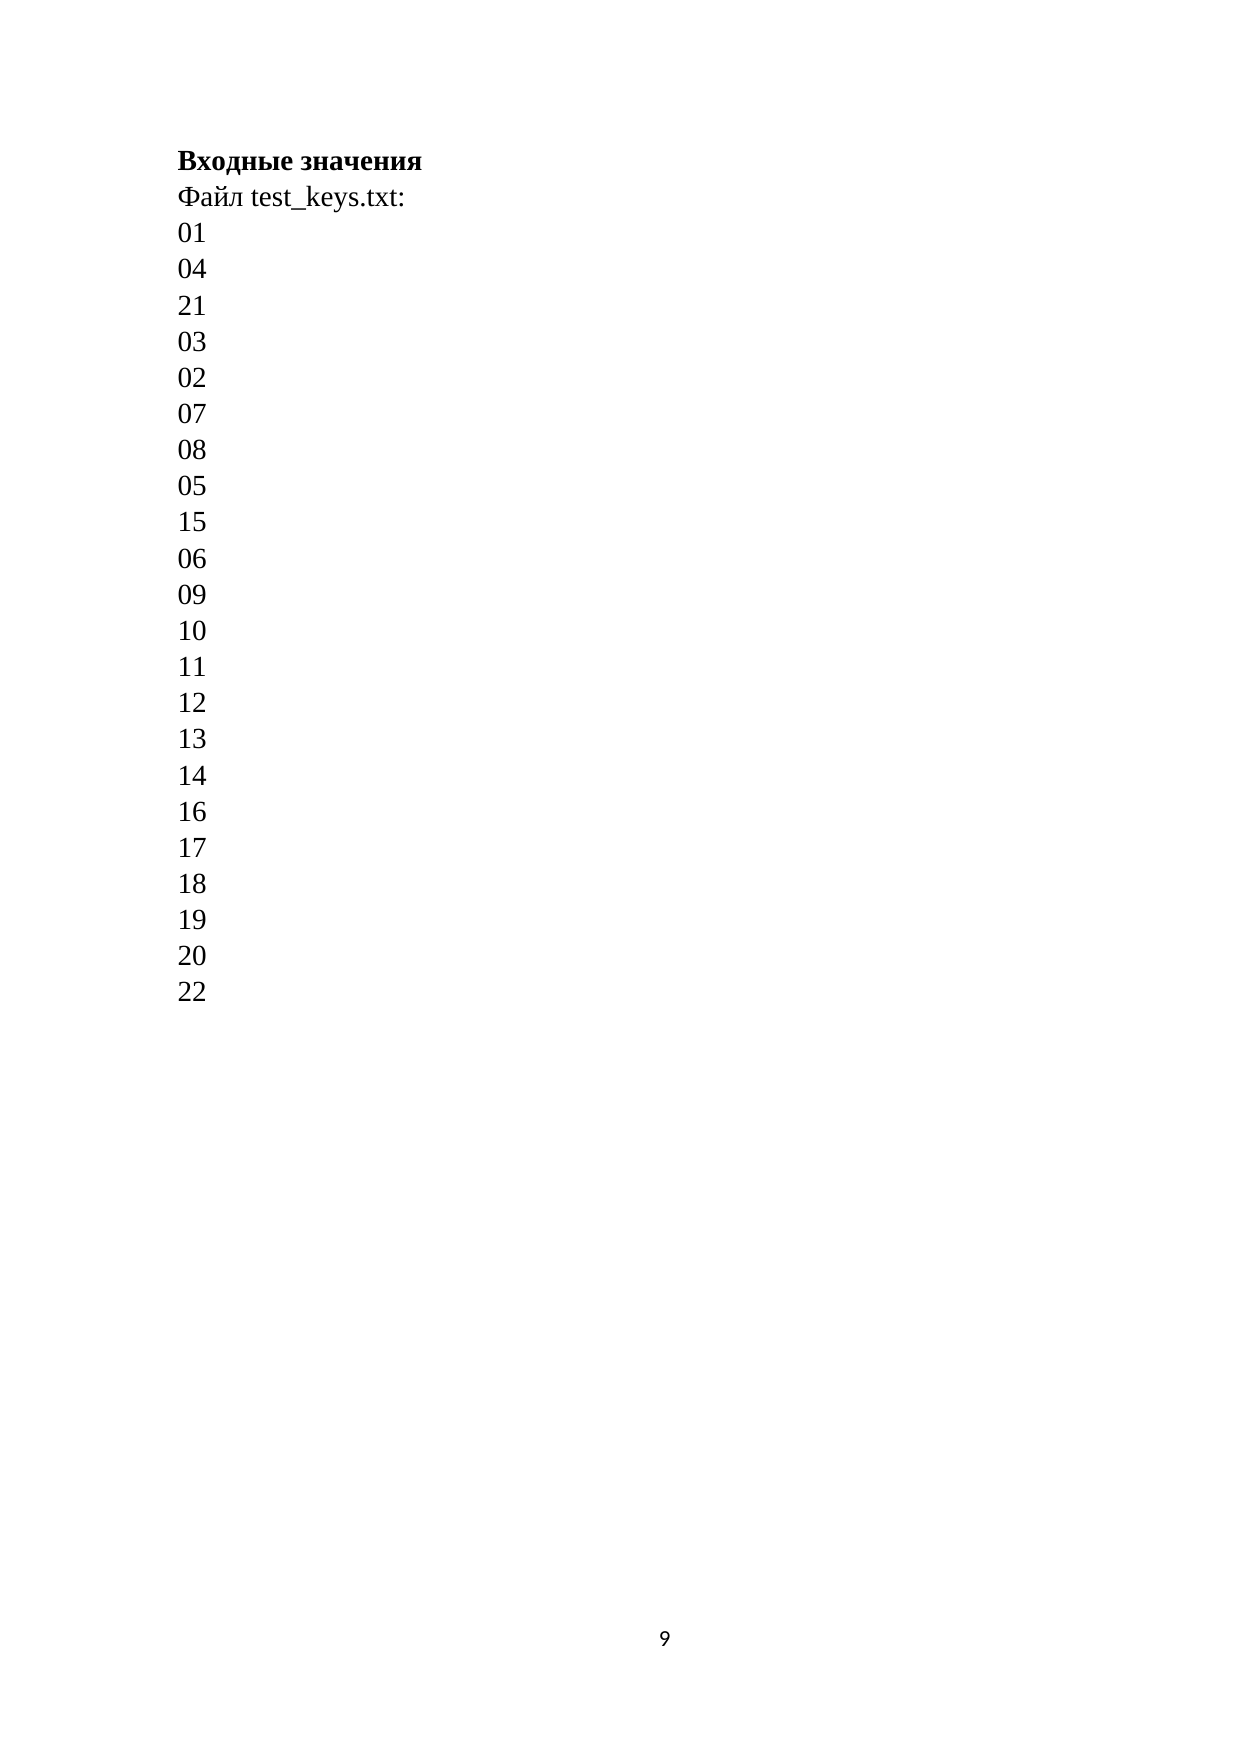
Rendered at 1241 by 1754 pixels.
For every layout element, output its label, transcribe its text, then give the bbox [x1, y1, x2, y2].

text 10 [177, 613, 1152, 647]
text 19 [177, 902, 1152, 936]
text 06 [177, 541, 1152, 574]
text 14 [177, 758, 1152, 791]
text 01 [177, 215, 1152, 249]
text 20 [177, 938, 1152, 972]
text 05 [177, 468, 1152, 502]
text 04 [177, 252, 1152, 285]
text 22 [177, 974, 1152, 1008]
subtitle Входные значения [177, 143, 1152, 177]
text 18 [177, 866, 1152, 899]
text 07 [177, 396, 1152, 430]
text 02 [177, 360, 1152, 393]
text 12 [177, 685, 1152, 719]
text 09 [177, 577, 1152, 610]
text 13 [177, 721, 1152, 755]
text 17 [177, 830, 1152, 863]
text 15 [177, 504, 1152, 538]
text 03 [177, 324, 1152, 357]
text Файл test_keys.txt: [177, 179, 1152, 213]
text 08 [177, 432, 1152, 466]
text 21 [177, 288, 1152, 321]
text 11 [177, 649, 1152, 683]
text 16 [177, 794, 1152, 827]
